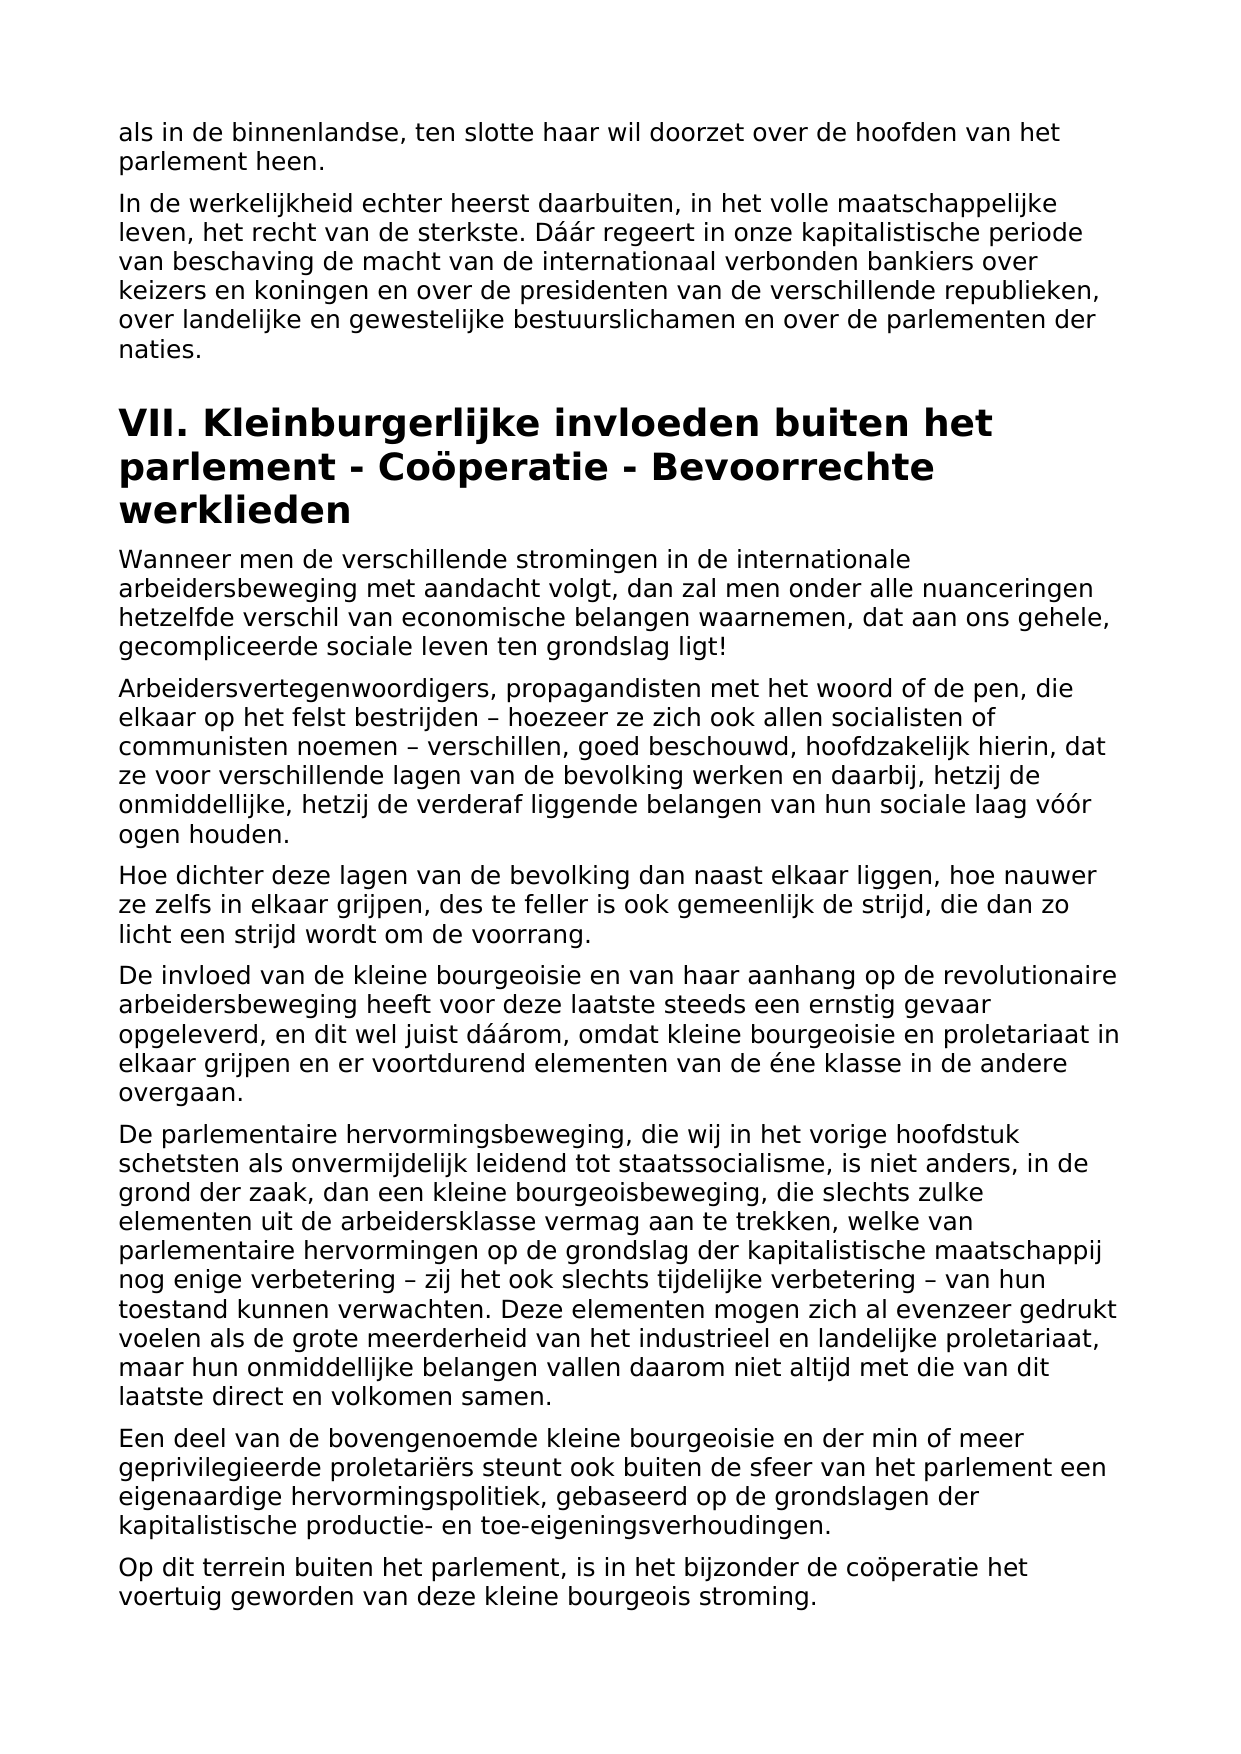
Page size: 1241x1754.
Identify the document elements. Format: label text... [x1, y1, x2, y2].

text De invloed van de kleine bourgeoisie en van haar aanhang op de revolutionaire arbeidersbeweging heeft voor deze laatste steeds een ernstig gevaar opgeleverd, en dit wel juist dáárom, omdat kleine bourgeoisie en proletariaat in elkaar grijpen en er voortdurend elementen van de éne klasse in de andere overgaan. [118, 962, 1122, 1107]
text Wanneer men de verschillende stromingen in de internationale arbeidersbeweging met aandacht volgt, dan zal men onder alle nuanceringen hetzelfde verschil van economische belangen waarnemen, dat aan ons gehele, gecompliceerde sociale leven ten grondslag ligt! [118, 545, 1122, 662]
text Een deel van de bovengenoemde kleine bourgeoisie en der min of meer geprivilegieerde proletariërs steunt ook buiten de sfeer van het parlement een eigenaardige hervormingspolitiek, gebaseerd op de grondslagen der kapitalistische productie- en toe-eigeningsverhoudingen. [118, 1424, 1122, 1541]
text In de werkelijkheid echter heerst daarbuiten, in het volle maatschappelijke leven, het recht van de sterkste. Dáár regeert in onze kapitalistische periode van beschaving de macht van de internationaal verbonden bankiers over keizers en koningen en over de presidenten van de verschillende republieken, over landelijke en gewestelijke bestuurslichamen en over de parlementen der naties. [118, 189, 1122, 364]
text als in de binnenlandse, ten slotte haar wil doorzet over de hoofden van het parlement heen. [118, 118, 1122, 176]
text Arbeidersvertegenwoordigers, propagandisten met het woord of de pen, die elkaar op het felst bestrijden – hoezeer ze zich ook allen socialisten of communisten noemen – verschillen, goed beschouwd, hoofdzakelijk hierin, dat ze voor verschillende lagen van de bevolking werken en daarbij, hetzij de onmiddellijke, hetzij de verderaf liggende belangen van hun sociale laag vóór ogen houden. [118, 674, 1122, 849]
text Op dit terrein buiten het parlement, is in het bijzonder de coöperatie het voertuig geworden van deze kleine bourgeois stroming. [118, 1553, 1122, 1612]
subtitle VII. Kleinburgerlijke invloeden buiten het parlement - Coöperatie - Bevoorrechte werklieden [118, 401, 1122, 532]
text De parlementaire hervormingsbeweging, die wij in het vorige hoofdstuk schetsten als onvermijdelijk leidend tot staatssocialisme, is niet anders, in de grond der zaak, dan een kleine bourgeoisbeweging, die slechts zulke elementen uit de arbeidersklasse vermag aan te trekken, welke van parlementaire hervormingen op de grondslag der kapitalistische maatschappij nog enige verbetering – zij het ook slechts tijdelijke verbetering – van hun toestand kunnen verwachten. Deze elementen mogen zich al evenzeer gedrukt voelen als de grote meerderheid van het industrieel en landelijke proletariaat, maar hun onmiddellijke belangen vallen daarom niet altijd met die van dit laatste direct en volkomen samen. [118, 1120, 1122, 1412]
text Hoe dichter deze lagen van de bevolking dan naast elkaar liggen, hoe nauwer ze zelfs in elkaar grijpen, des te feller is ook gemeenlijk de strijd, die dan zo licht een strijd wordt om de voorrang. [118, 862, 1122, 949]
